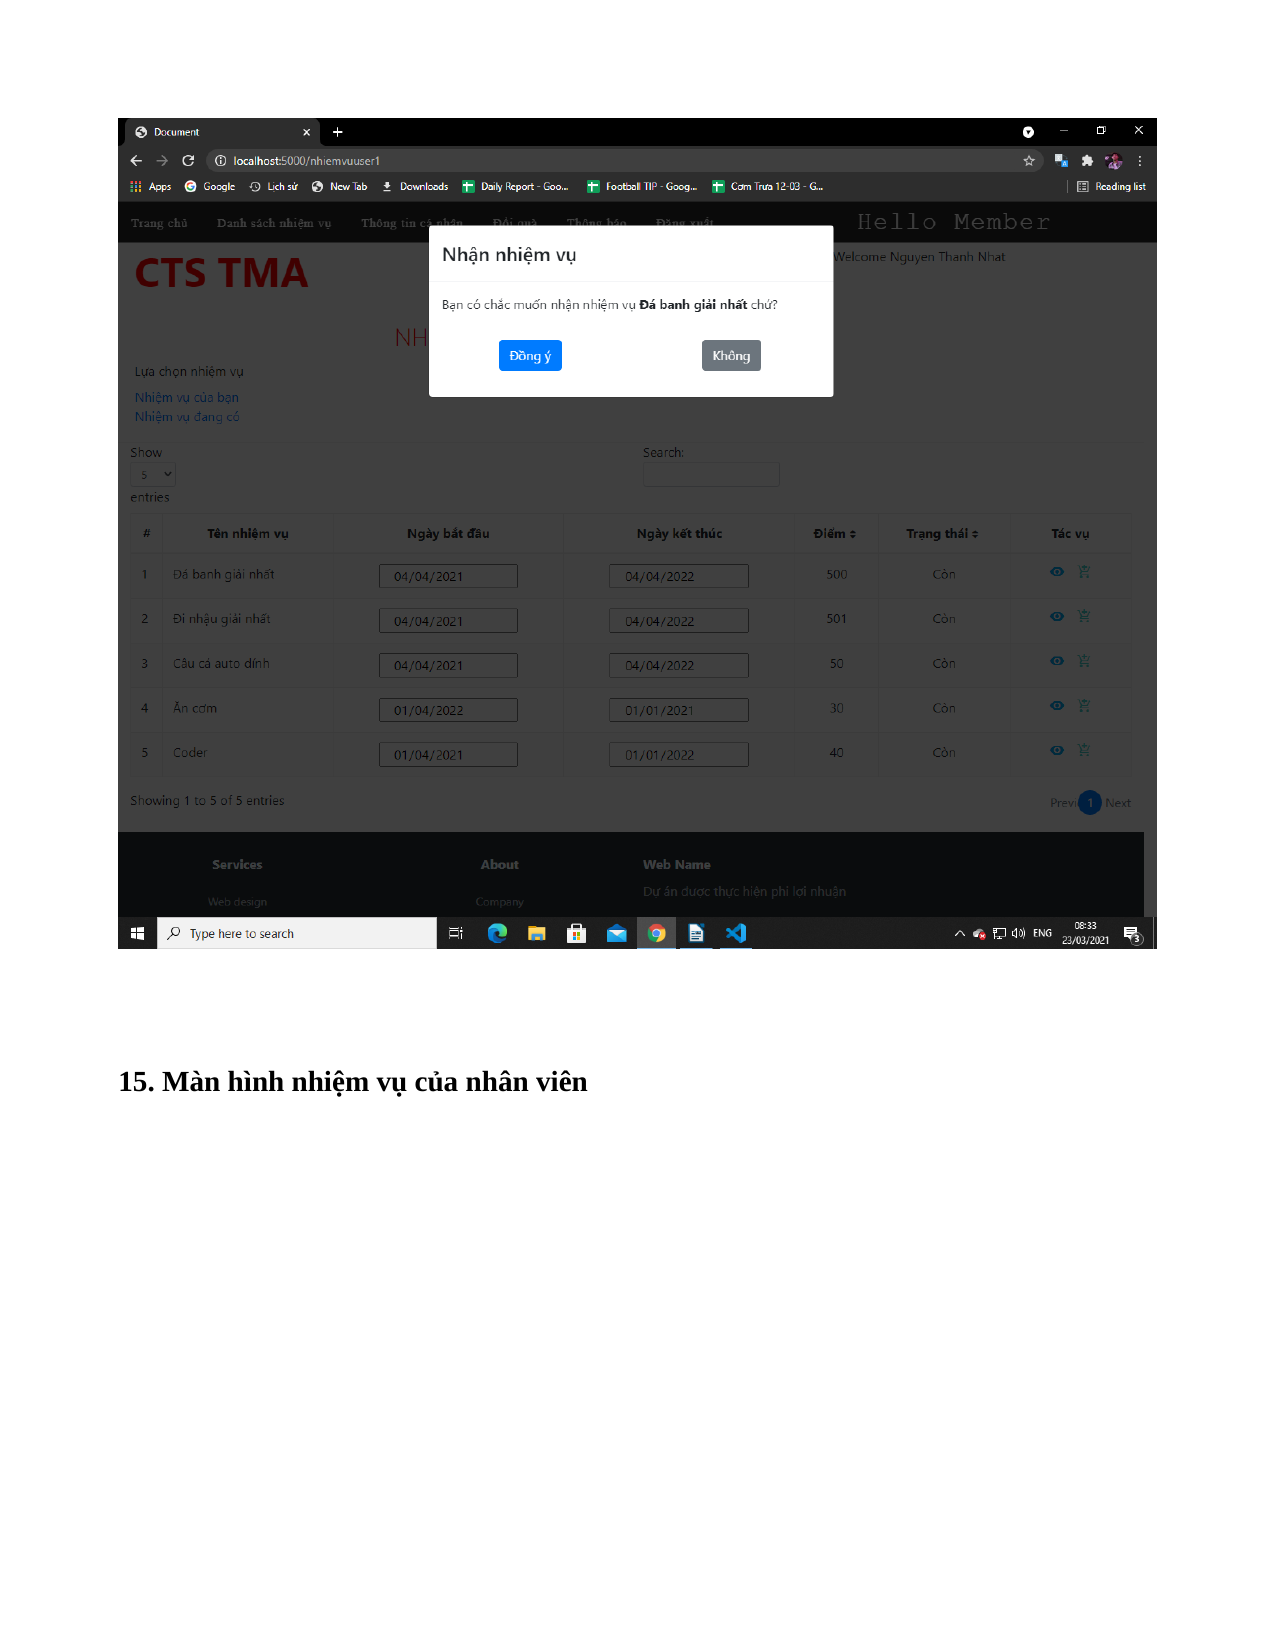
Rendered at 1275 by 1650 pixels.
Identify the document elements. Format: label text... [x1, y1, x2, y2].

text 15. Màn hình nhiệm vụ của nhân viên [118, 1064, 1157, 1098]
picture [118, 118, 1157, 949]
